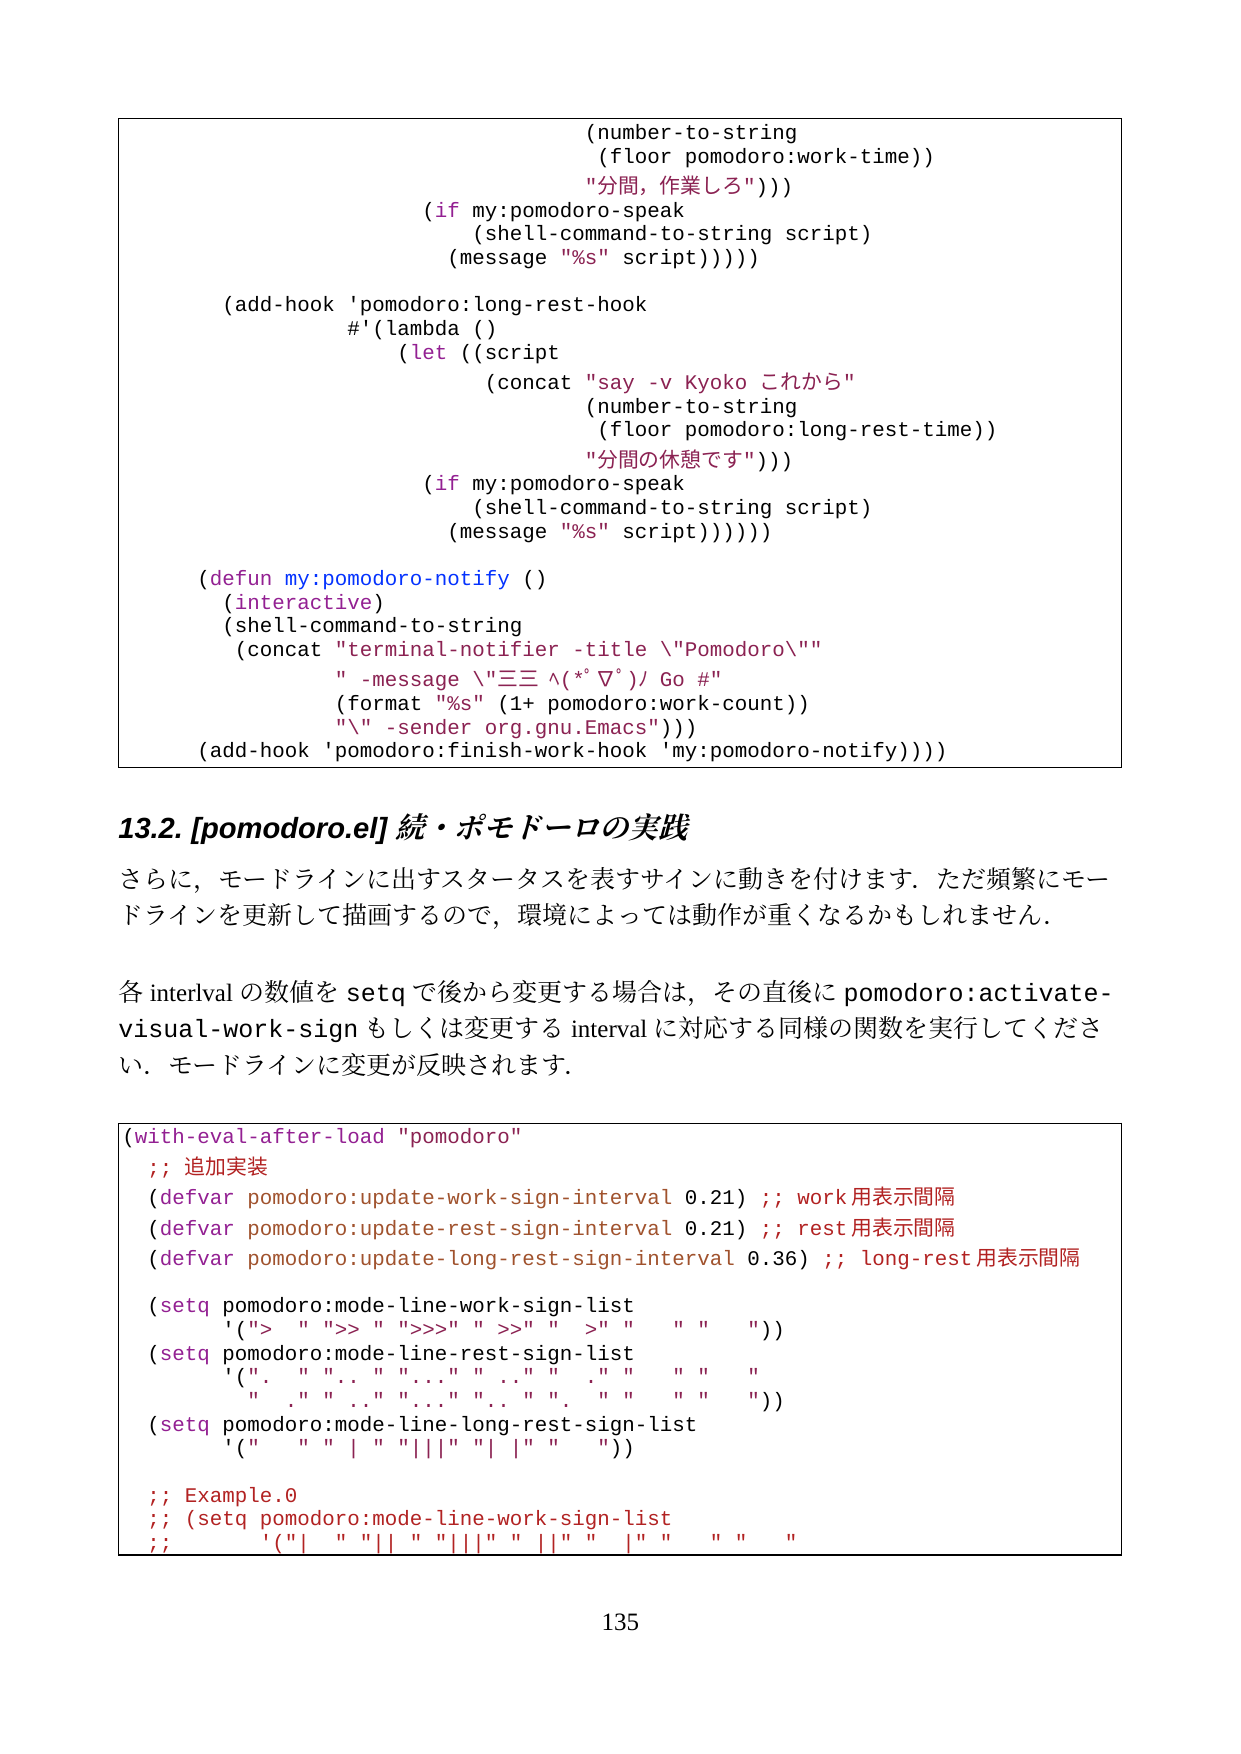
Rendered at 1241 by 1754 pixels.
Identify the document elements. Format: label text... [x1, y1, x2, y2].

text (with-eval-after-load "pomodoro" [119, 1124, 1121, 1146]
subtitle [pomodoro.el] 続・ポモドーロの実践 [118, 805, 1122, 847]
text "分間の休憩です"))) [119, 439, 1121, 469]
text (if my:pomodoro-speak [119, 196, 1121, 219]
text (number-to-string [119, 119, 1121, 142]
text '(" " " | " "|||" "| |" " ")) [119, 1433, 1121, 1457]
text (shell-command-to-string script) [119, 219, 1121, 243]
text (floor pomodoro:work-time)) [119, 142, 1121, 165]
text (let ((script [119, 338, 1121, 361]
text ;; '("| " "|| " "|||" " ||" " |" " " " " [119, 1528, 1121, 1554]
text (defun my:pomodoro-notify () [119, 564, 1121, 588]
text ;; (setq pomodoro:mode-line-work-sign-list [119, 1504, 1121, 1528]
text ;; 追加実装 [119, 1146, 1121, 1177]
text " ." " .." "..." ".. " ". " " " " ")) [119, 1386, 1121, 1410]
text (add-hook 'pomodoro:long-rest-hook [119, 290, 1121, 314]
text (concat "say -v Kyoko これから" [119, 361, 1121, 392]
text (if my:pomodoro-speak [119, 469, 1121, 493]
text さらに，モードラインに出すスタータスを表すサインに動きを付けます．ただ頻繁にモードラインを更新して描画するので，環境によっては動作が重くなるかもしれません． [118, 860, 1122, 960]
text (setq pomodoro:mode-line-rest-sign-list [119, 1339, 1121, 1362]
text 各 interlval の数値を setq で後から変更する場合は，その直後に pomodoro:activate-visual-work-sign もしくは変更する interval に対応する同様の関数を実行してください．モードラインに変更が反映されます． [118, 973, 1122, 1110]
text (defvar pomodoro:update-work-sign-interval 0.21) ;; work用表示間隔 [119, 1177, 1121, 1207]
text '("> " ">> " ">>>" " >>" " >" " " " ")) [119, 1315, 1121, 1339]
text (add-hook 'pomodoro:finish-work-hook 'my:pomodoro-notify)))) [119, 736, 1121, 767]
text (defvar pomodoro:update-rest-sign-interval 0.21) ;; rest用表示間隔 [119, 1207, 1121, 1237]
text (setq pomodoro:mode-line-work-sign-list [119, 1291, 1121, 1315]
text " -message \"三三 ﾍ(*ﾟ∇ﾟ)ﾉ Go #" [119, 659, 1121, 689]
text (interactive) [119, 588, 1121, 611]
text (defvar pomodoro:update-long-rest-sign-interval 0.36) ;; long-rest用表示間隔 [119, 1237, 1121, 1268]
text ;; Example.0 [119, 1481, 1121, 1504]
text (message "%s" script)))))) [119, 517, 1121, 540]
text (number-to-string [119, 392, 1121, 415]
text (setq pomodoro:mode-line-long-rest-sign-list [119, 1410, 1121, 1433]
text (shell-command-to-string [119, 611, 1121, 635]
text (message "%s" script))))) [119, 243, 1121, 267]
text (floor pomodoro:long-rest-time)) [119, 415, 1121, 439]
text (concat "terminal-notifier -title \"Pomodoro\"" [119, 635, 1121, 659]
text '(". " ".. " "..." " .." " ." " " " " [119, 1362, 1121, 1386]
text (shell-command-to-string script) [119, 493, 1121, 517]
text "分間，作業しろ"))) [119, 165, 1121, 196]
text "\" -sender org.gnu.Emacs"))) [119, 713, 1121, 736]
text (format "%s" (1+ pomodoro:work-count)) [119, 689, 1121, 713]
text #'(lambda () [119, 314, 1121, 338]
